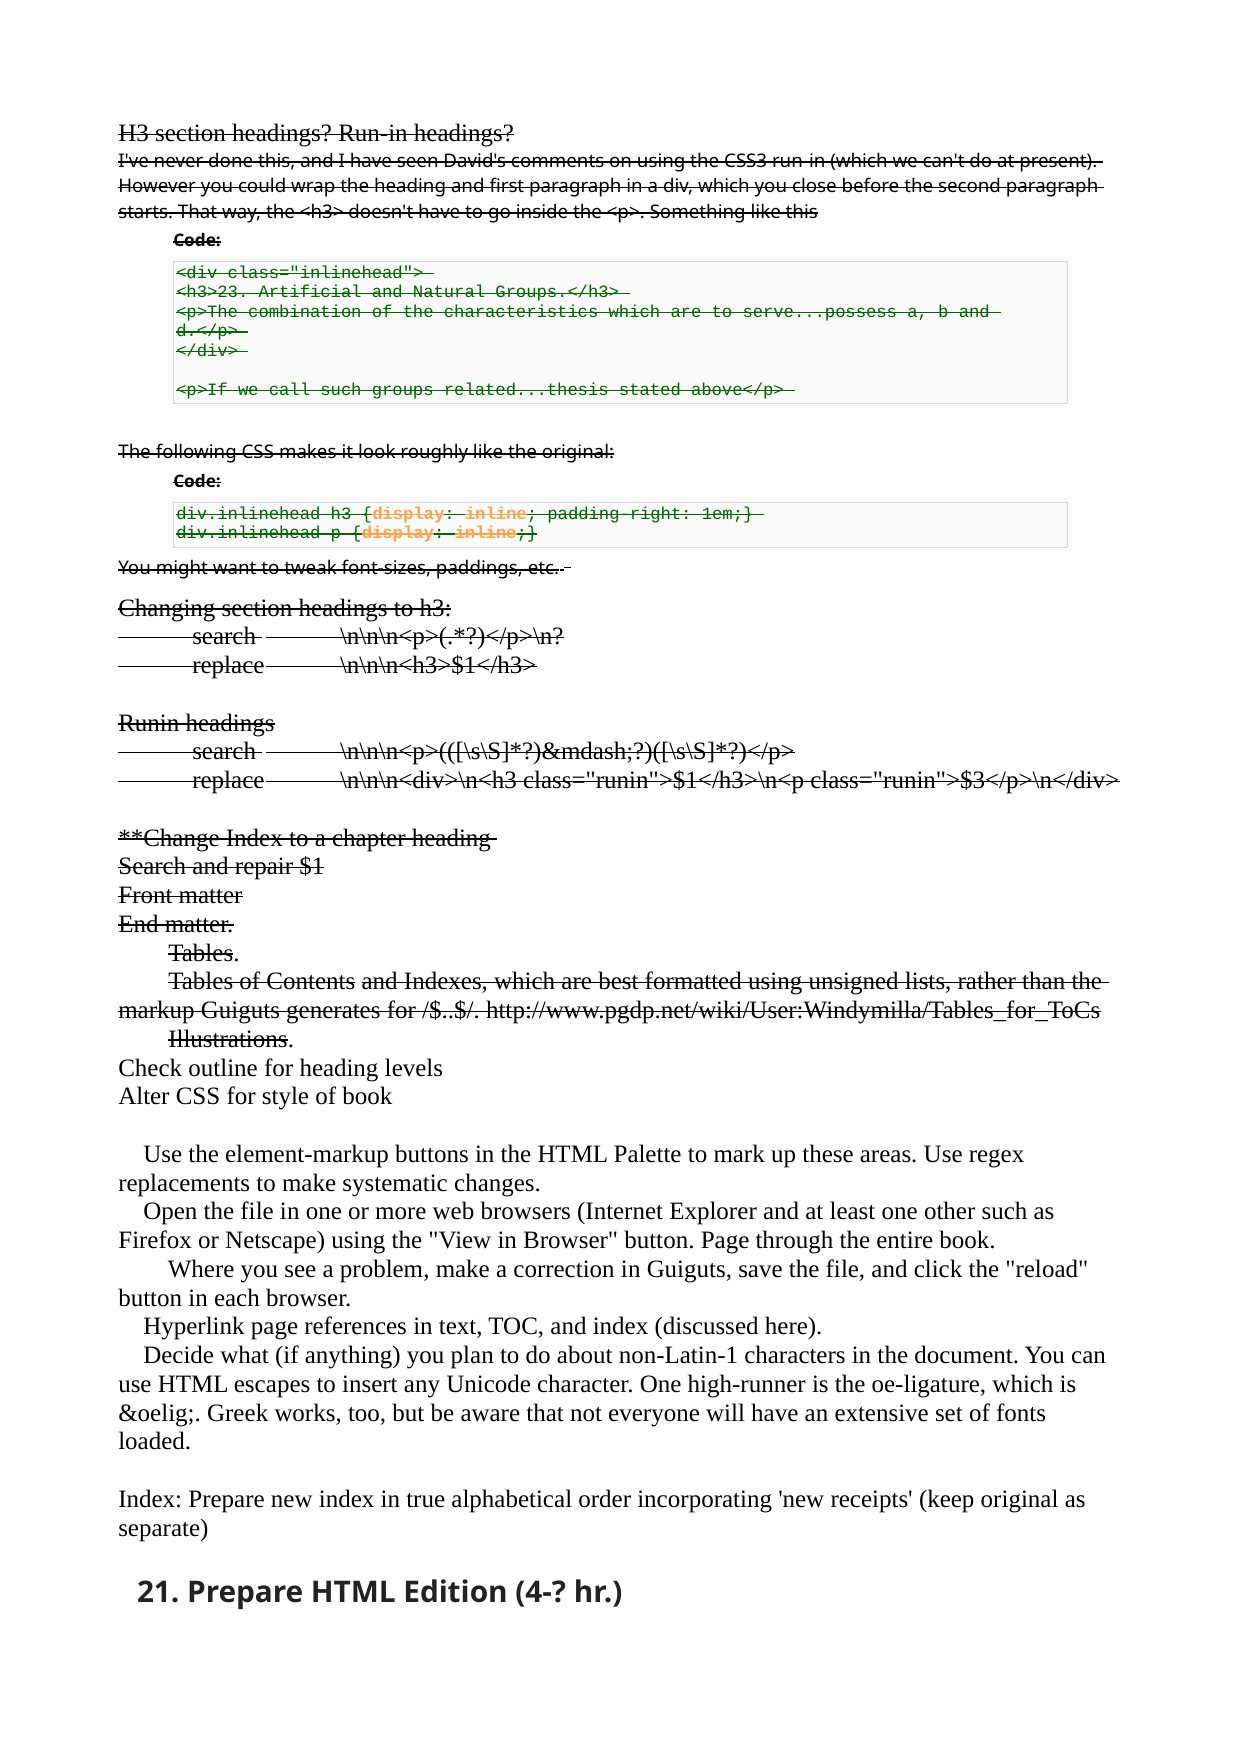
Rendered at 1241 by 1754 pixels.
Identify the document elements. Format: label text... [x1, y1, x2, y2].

text Index: Prepare new index in true alphabetical order incorporating 'new receipts' (keep original as separate) [118, 1484, 1122, 1541]
table_cell div.inlinehead h3 {display: inline; padding-right: 1em;} div.inlinehead p {display: inline;} [168, 497, 1072, 551]
table_cell <div class="inlinehead"> <h3>23. Artificial and Natural Groups.</h3> <p>The combination of the characteristics which are to serve...possess a, b and d.</p> </div> <p>If we call such groups related...thesis stated above</p> [168, 256, 1072, 408]
table_header Code: [168, 464, 1072, 497]
text I've never done this, and I have seen David's comments on using the CSS3 run-in (which we can't do at present). However you could wrap the heading and first paragraph in a div, which you close before the second paragraph starts. That way, the <h3> doesn't have to go inside the <p>. Something like this [118, 147, 1122, 223]
text Decide what (if anything) you plan to do about non-Latin-1 characters in the document. You can use HTML escapes to insert any Unicode character. One high-runner is the oe-ligature, which is &oelig;. Greek works, too, but be aware that not everyone will have an extensive set of fonts loaded. [118, 1340, 1122, 1455]
text Search and repair $1 [118, 851, 1122, 880]
text **Change Index to a chapter heading [118, 823, 1122, 851]
text The following CSS makes it look roughly like the original: [118, 408, 1122, 464]
table_header Code: [168, 224, 1072, 256]
text Changing section headings to h3: [118, 593, 1122, 621]
text replace \n\n\n<div>\n<h3 class="runin">$1</h3>\n<p class="runin">$3</p>\n</div> [118, 765, 1122, 794]
text search \n\n\n<p>(([\s\S]*?)&mdash;?)([\s\S]*?)</p> [118, 736, 1122, 765]
text You might want to tweak font-sizes, paddings, etc. [118, 551, 1122, 580]
text Where you see a problem, make a correction in Guiguts, save the file, and click the "reload" button in each browser. [118, 1254, 1122, 1311]
text Illustrations. [118, 1024, 1122, 1053]
text Check outline for heading levels [118, 1053, 1122, 1081]
text End matter. [118, 909, 1122, 938]
text search \n\n\n<p>(.*?)</p>\n? [118, 621, 1122, 650]
text Tables. [118, 938, 1122, 966]
text Open the file in one or more web browsers (Internet Explorer and at least one other such as Firefox or Netscape) using the "View in Browser" button. Page through the entire book. [118, 1196, 1122, 1254]
text 21. Prepare HTML Edition (4-? hr.) [118, 1570, 1122, 1611]
text Front matter [118, 880, 1122, 909]
text Tables of Contents and Indexes, which are best formatted using unsigned lists, rather than the markup Guiguts generates for /$..$/. http://www.pgdp.net/wiki/User:Windymilla/Tables_for_ToCs [118, 966, 1122, 1024]
text Hyperlink page references in text, TOC, and index (discussed here). [118, 1311, 1122, 1340]
text Runin headings [118, 708, 1122, 736]
text replace \n\n\n<h3>$1</h3> [118, 650, 1122, 679]
text Alter CSS for style of book [118, 1081, 1122, 1110]
text Use the element-markup buttons in the HTML Palette to mark up these areas. Use regex replacements to make systematic changes. [118, 1139, 1122, 1196]
text H3 section headings? Run-in headings? [118, 118, 1122, 147]
